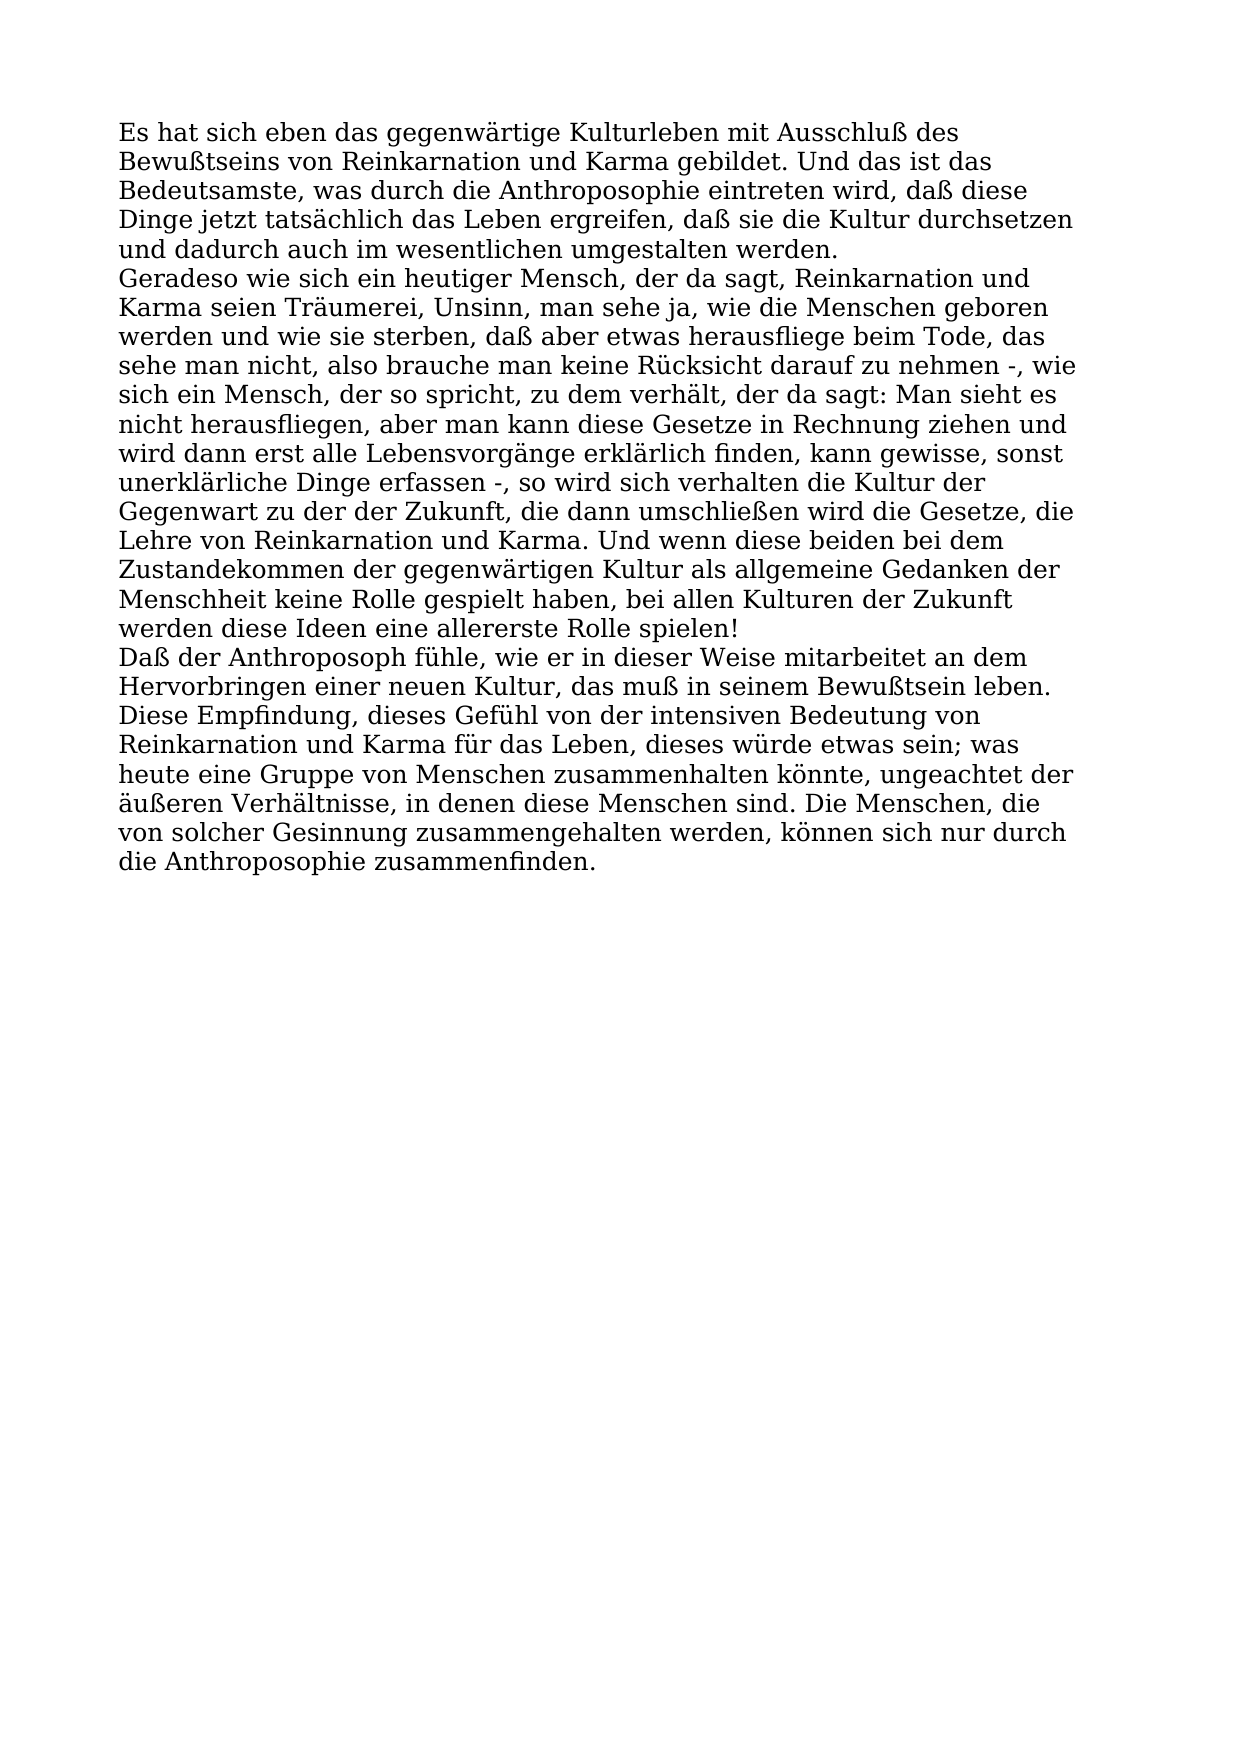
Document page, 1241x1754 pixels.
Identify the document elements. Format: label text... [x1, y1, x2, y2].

text sehe man nicht, also brauche man keine Rücksicht darauf zu nehmen -, wie [118, 351, 1122, 381]
text die Anthroposophie zusammenfinden. [118, 847, 1122, 876]
text Diese Empfindung, dieses Gefühl von der intensiven Bedeutung von [118, 701, 1122, 731]
text Lehre von Reinkarnation und Karma. Und wenn diese beiden bei dem [118, 526, 1122, 556]
text Reinkarnation und Karma für das Leben, dieses würde etwas sein; was [118, 731, 1122, 760]
text unerklärliche Dinge erfassen -, so wird sich verhalten die Kultur der [118, 468, 1122, 497]
text von solcher Gesinnung zusammengehalten werden, können sich nur durch [118, 818, 1122, 847]
text Geradeso wie sich ein heutiger Mensch, der da sagt, Reinkarnation und [118, 264, 1122, 293]
text Bewußtseins von Reinkarnation und Karma gebildet. Und das ist das [118, 147, 1122, 176]
text werden diese Ideen eine allererste Rolle spielen! [118, 614, 1122, 643]
text heute eine Gruppe von Menschen zusammenhalten könnte, ungeachtet der [118, 760, 1122, 789]
text Dinge jetzt tatsächlich das Leben ergreifen, daß sie die Kultur durchsetzen [118, 206, 1122, 235]
text Es hat sich eben das gegenwärtige Kulturleben mit Ausschluß des [118, 118, 1122, 147]
text werden und wie sie sterben, daß aber etwas herausfliege beim Tode, das [118, 322, 1122, 351]
text Daß der Anthroposoph fühle, wie er in dieser Weise mitarbeitet an dem [118, 643, 1122, 672]
text Bedeutsamste, was durch die Anthroposophie eintreten wird, daß diese [118, 176, 1122, 206]
text und dadurch auch im wesentlichen umgestalten werden. [118, 235, 1122, 264]
text Hervorbringen einer neuen Kultur, das muß in seinem Bewußtsein leben. [118, 672, 1122, 701]
text Gegenwart zu der der Zukunft, die dann umschließen wird die Gesetze, die [118, 497, 1122, 526]
text nicht herausfliegen, aber man kann diese Gesetze in Rechnung ziehen und [118, 410, 1122, 439]
text äußeren Verhältnisse, in denen diese Menschen sind. Die Menschen, die [118, 789, 1122, 818]
text Zustandekommen der gegenwärtigen Kultur als allgemeine Gedanken der [118, 556, 1122, 585]
text Karma seien Träumerei, Unsinn, man sehe ja, wie die Menschen geboren [118, 293, 1122, 322]
text Menschheit keine Rolle gespielt haben, bei allen Kulturen der Zukunft [118, 585, 1122, 614]
text sich ein Mensch, der so spricht, zu dem verhält, der da sagt: Man sieht es [118, 381, 1122, 410]
text wird dann erst alle Lebensvorgänge erklärlich finden, kann gewisse, sonst [118, 439, 1122, 468]
